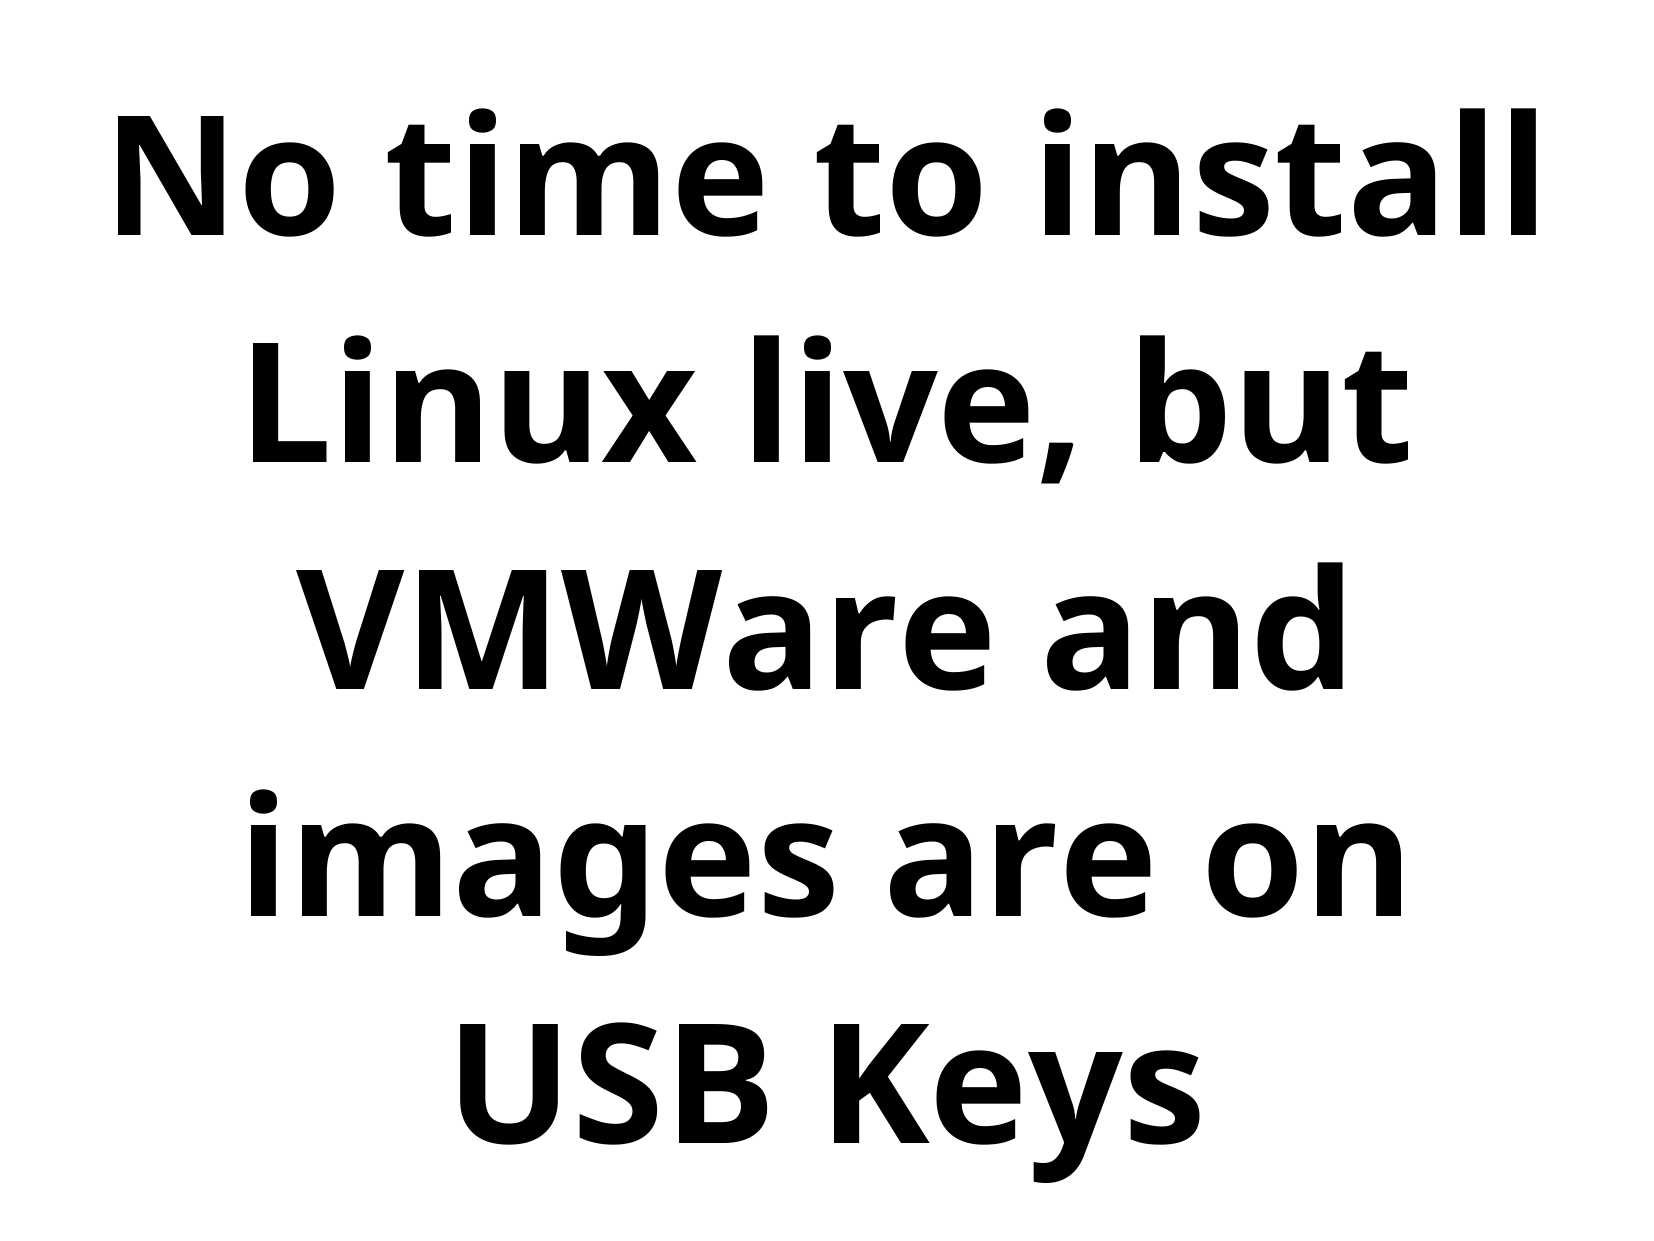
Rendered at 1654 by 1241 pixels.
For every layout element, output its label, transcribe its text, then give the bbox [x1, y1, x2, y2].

title No time to install Linux live, but VMWare and images are on USB Keys [82, 49, 1571, 1201]
